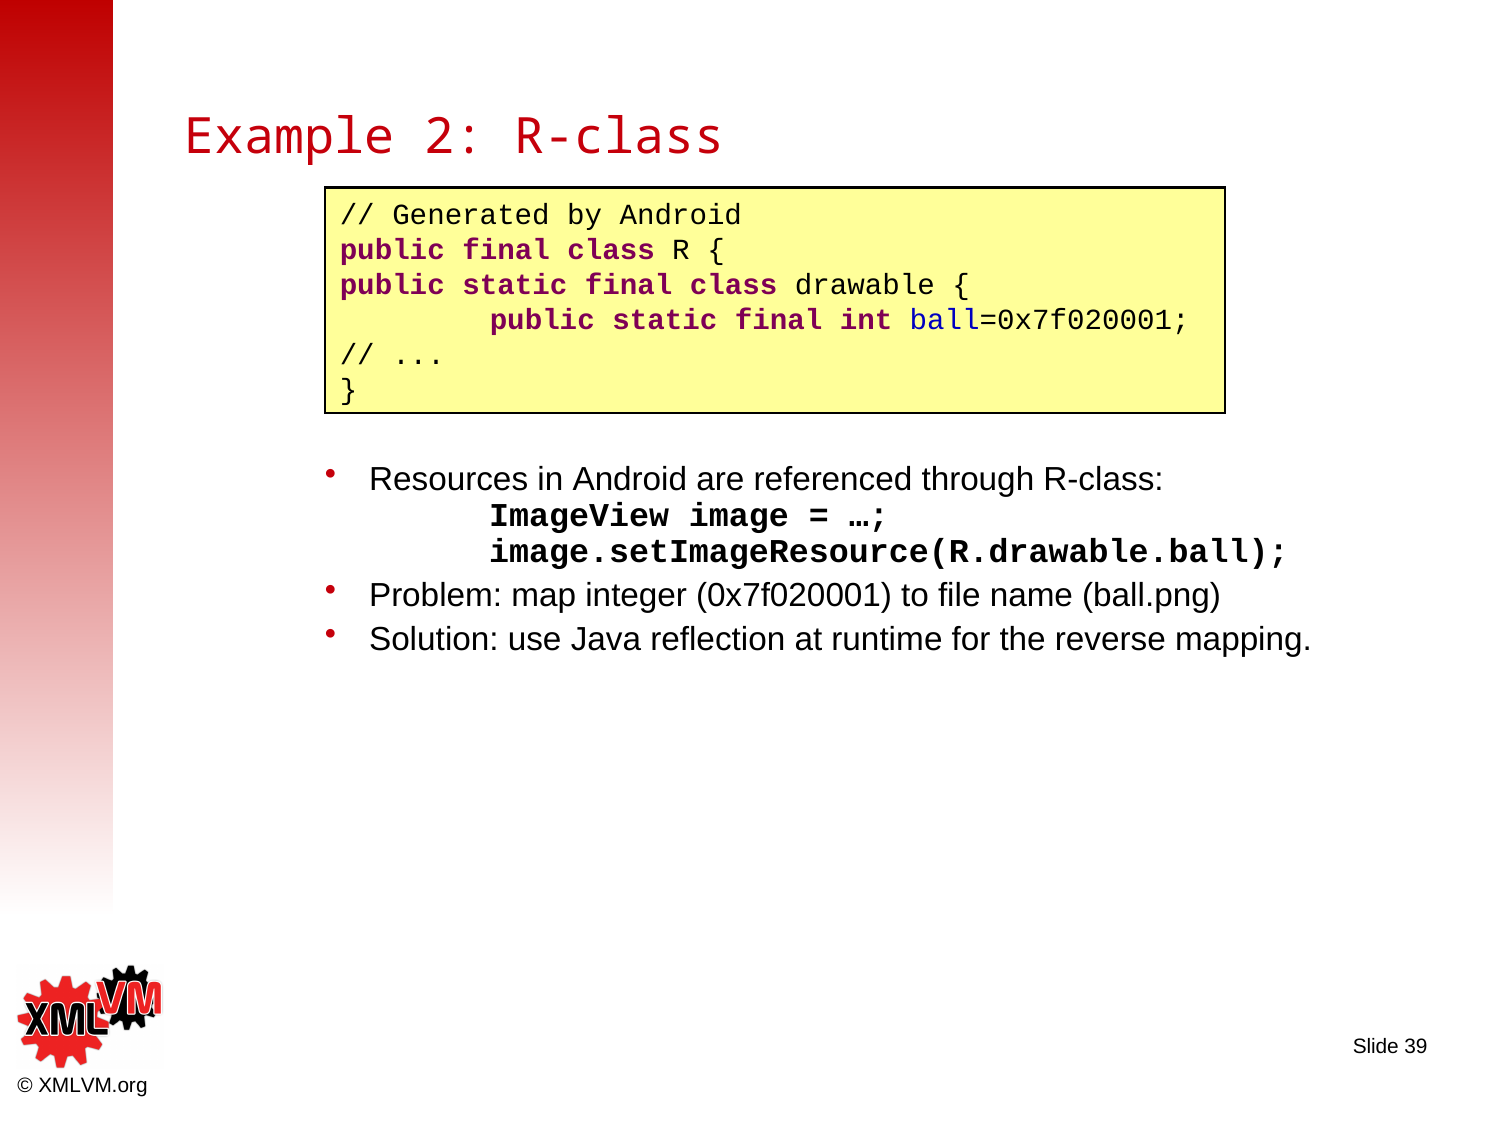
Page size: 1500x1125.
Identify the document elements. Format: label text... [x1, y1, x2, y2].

title Example 2: R-class [170, 67, 1447, 207]
picture [16, 964, 164, 1069]
text_box // Generated by Android public final class R { public static final class drawable { public static final int ball=0x7f020001; // ... } [324, 187, 1226, 413]
list Resources in Android are referenced through R-class: ImageView image = …; image.setImageResource(R.drawable.ball); Problem: map integer (0x7f020001) to file name (ball.png) Solution: use Java reflection at runtime for the reverse mapping. [324, 461, 1329, 668]
